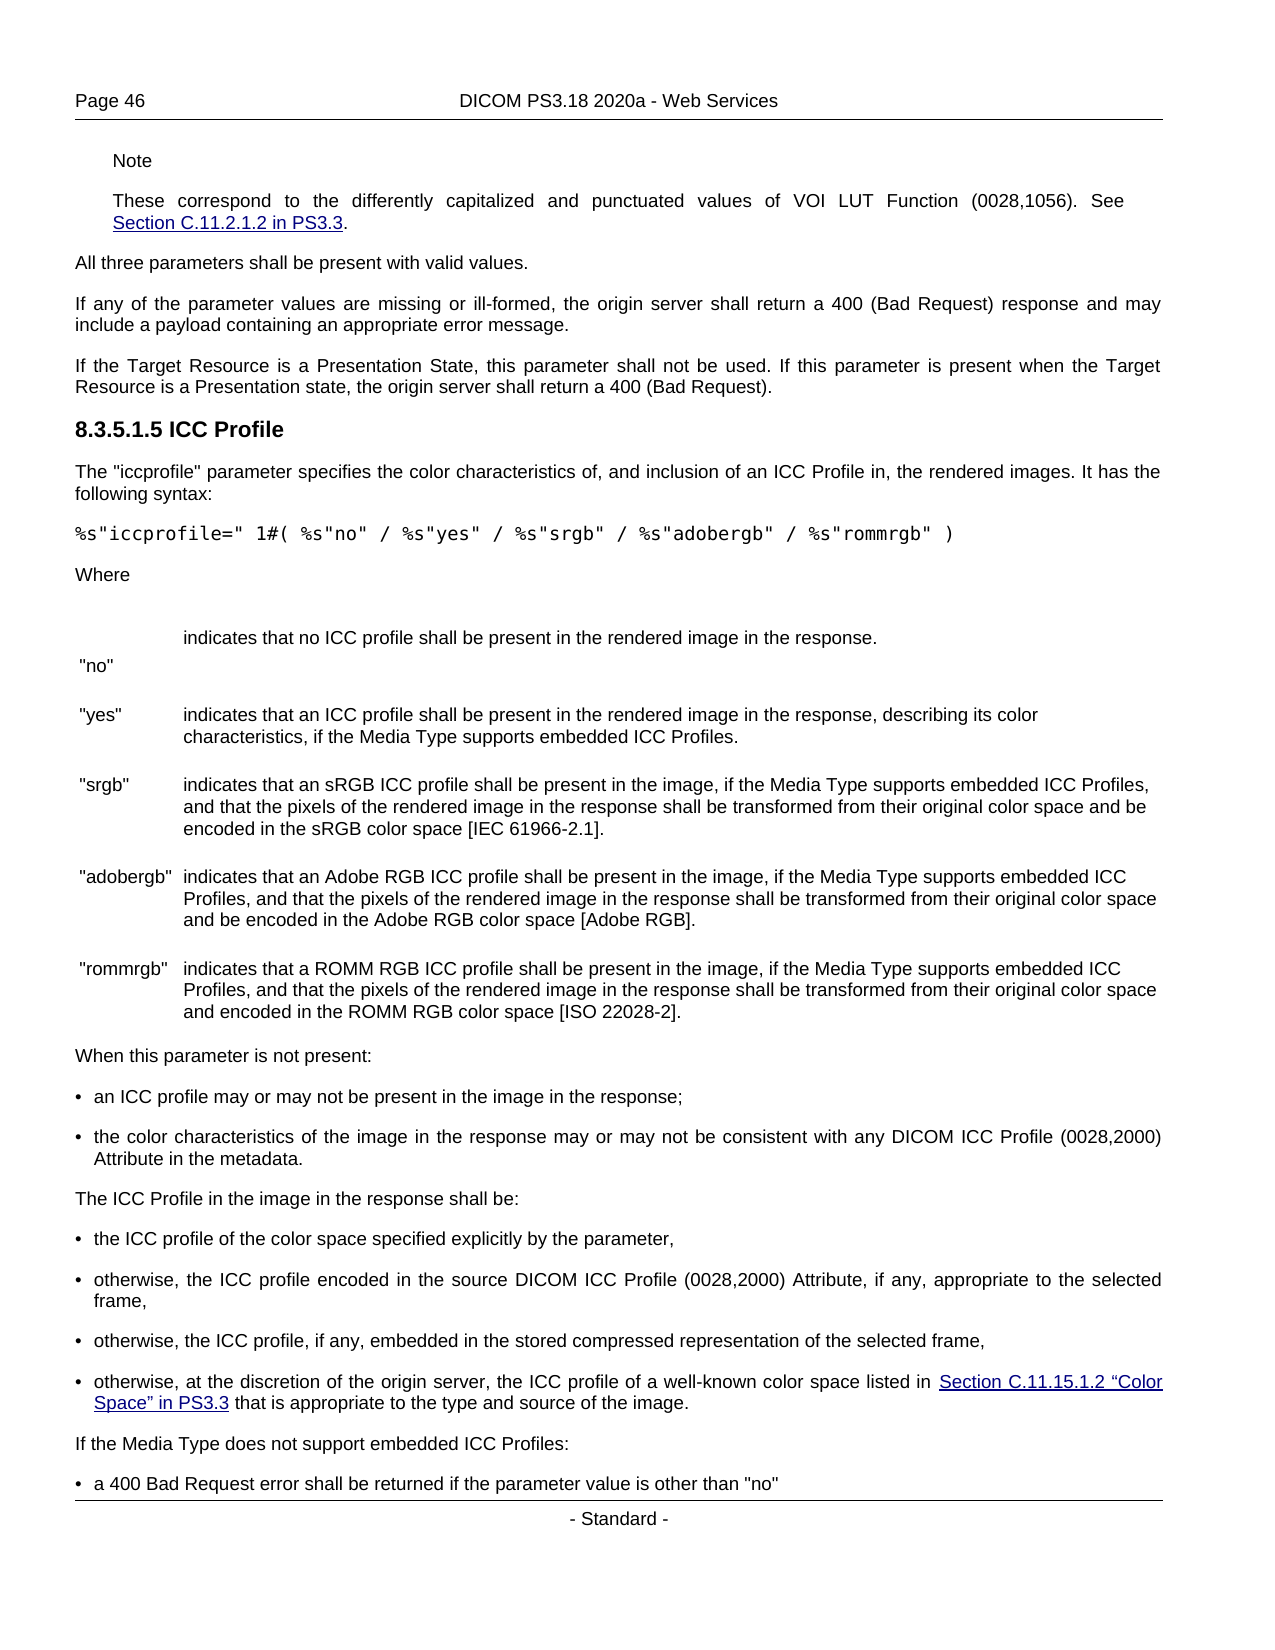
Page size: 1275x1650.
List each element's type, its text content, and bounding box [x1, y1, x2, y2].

text All three parameters shall be present with valid values. [75, 252, 1162, 274]
text The "iccprofile" parameter specifies the color characteristics of, and inclusion of an ICC Profile in, the rendered images. It has the following syntax: [75, 461, 1162, 504]
text Note [112, 150, 1125, 172]
table_cell indicates that an Adobe RGB ICC profile shall be present in the image, if the Media Type supports embedded ICC Profiles, and that the pixels of the rendered image in the response shall be transformed from their original color space and be encoded in the Adobe RGB color space [Adobe RGB]. [179, 843, 1162, 935]
table_header indicates that no ICC profile shall be present in the rendered image in the response. [179, 604, 1162, 681]
text • the color characteristics of the image in the response may or may not be consistent with any DICOM ICC Profile (0028,2000) Attribute in the metadata. [75, 1126, 1162, 1169]
text • otherwise, the ICC profile, if any, embedded in the stored compressed representation of the selected frame, [75, 1330, 1162, 1352]
text • a 400 Bad Request error shall be returned if the parameter value is other than "no" [75, 1473, 1162, 1494]
table_cell indicates that an sRGB ICC profile shall be present in the image, if the Media Type supports embedded ICC Profiles, and that the pixels of the rendered image in the response shall be transformed from their original color space and be encoded in the sRGB color space [IEC 61966-2.1]. [179, 751, 1162, 843]
text The ICC Profile in the image in the response shall be: [75, 1188, 1162, 1209]
text If the Target Resource is a Presentation State, this parameter shall not be used. If this parameter is present when the Target Resource is a Presentation state, the origin server shall return a 400 (Bad Request). [75, 354, 1162, 397]
table_cell "rommrgb" [75, 935, 179, 1027]
text • otherwise, at the discretion of the origin server, the ICC profile of a well-known color space listed in Section C.11.15.1.2 “Color Space” in PS3.3 that is appropriate to the type and source of the image. [75, 1371, 1162, 1414]
text If any of the parameter values are missing or ill-formed, the origin server shall return a 400 (Bad Request) response and may include a payload containing an appropriate error message. [75, 292, 1162, 336]
text • the ICC profile of the color space specified explicitly by the parameter, [75, 1228, 1162, 1250]
text 8.3.5.1.5 ICC Profile [75, 416, 1162, 442]
text %s"iccprofile=" 1#( %s"no" / %s"yes" / %s"srgb" / %s"adobergb" / %s"rommrgb" ) [75, 523, 1162, 544]
table_cell "yes" [75, 681, 179, 751]
table_cell indicates that a ROMM RGB ICC profile shall be present in the image, if the Media Type supports embedded ICC Profiles, and that the pixels of the rendered image in the response shall be transformed from their original color space and encoded in the ROMM RGB color space [ISO 22028-2]. [179, 935, 1162, 1027]
text These correspond to the differently capitalized and punctuated values of VOI LUT Function (0028,1056). See Section C.11.2.1.2 in PS3.3. [112, 190, 1125, 233]
text If the Media Type does not support embedded ICC Profiles: [75, 1432, 1162, 1454]
text • otherwise, the ICC profile encoded in the source DICOM ICC Profile (0028,2000) Attribute, if any, appropriate to the selected frame, [75, 1268, 1162, 1312]
table_cell "srgb" [75, 751, 179, 843]
text Where [75, 563, 1162, 585]
table_cell "adobergb" [75, 843, 179, 935]
text • an ICC profile may or may not be present in the image in the response; [75, 1086, 1162, 1107]
text When this parameter is not present: [75, 1045, 1162, 1067]
table_header "no" [75, 604, 179, 681]
table_cell indicates that an ICC profile shall be present in the rendered image in the response, describing its color characteristics, if the Media Type supports embedded ICC Profiles. [179, 681, 1162, 751]
